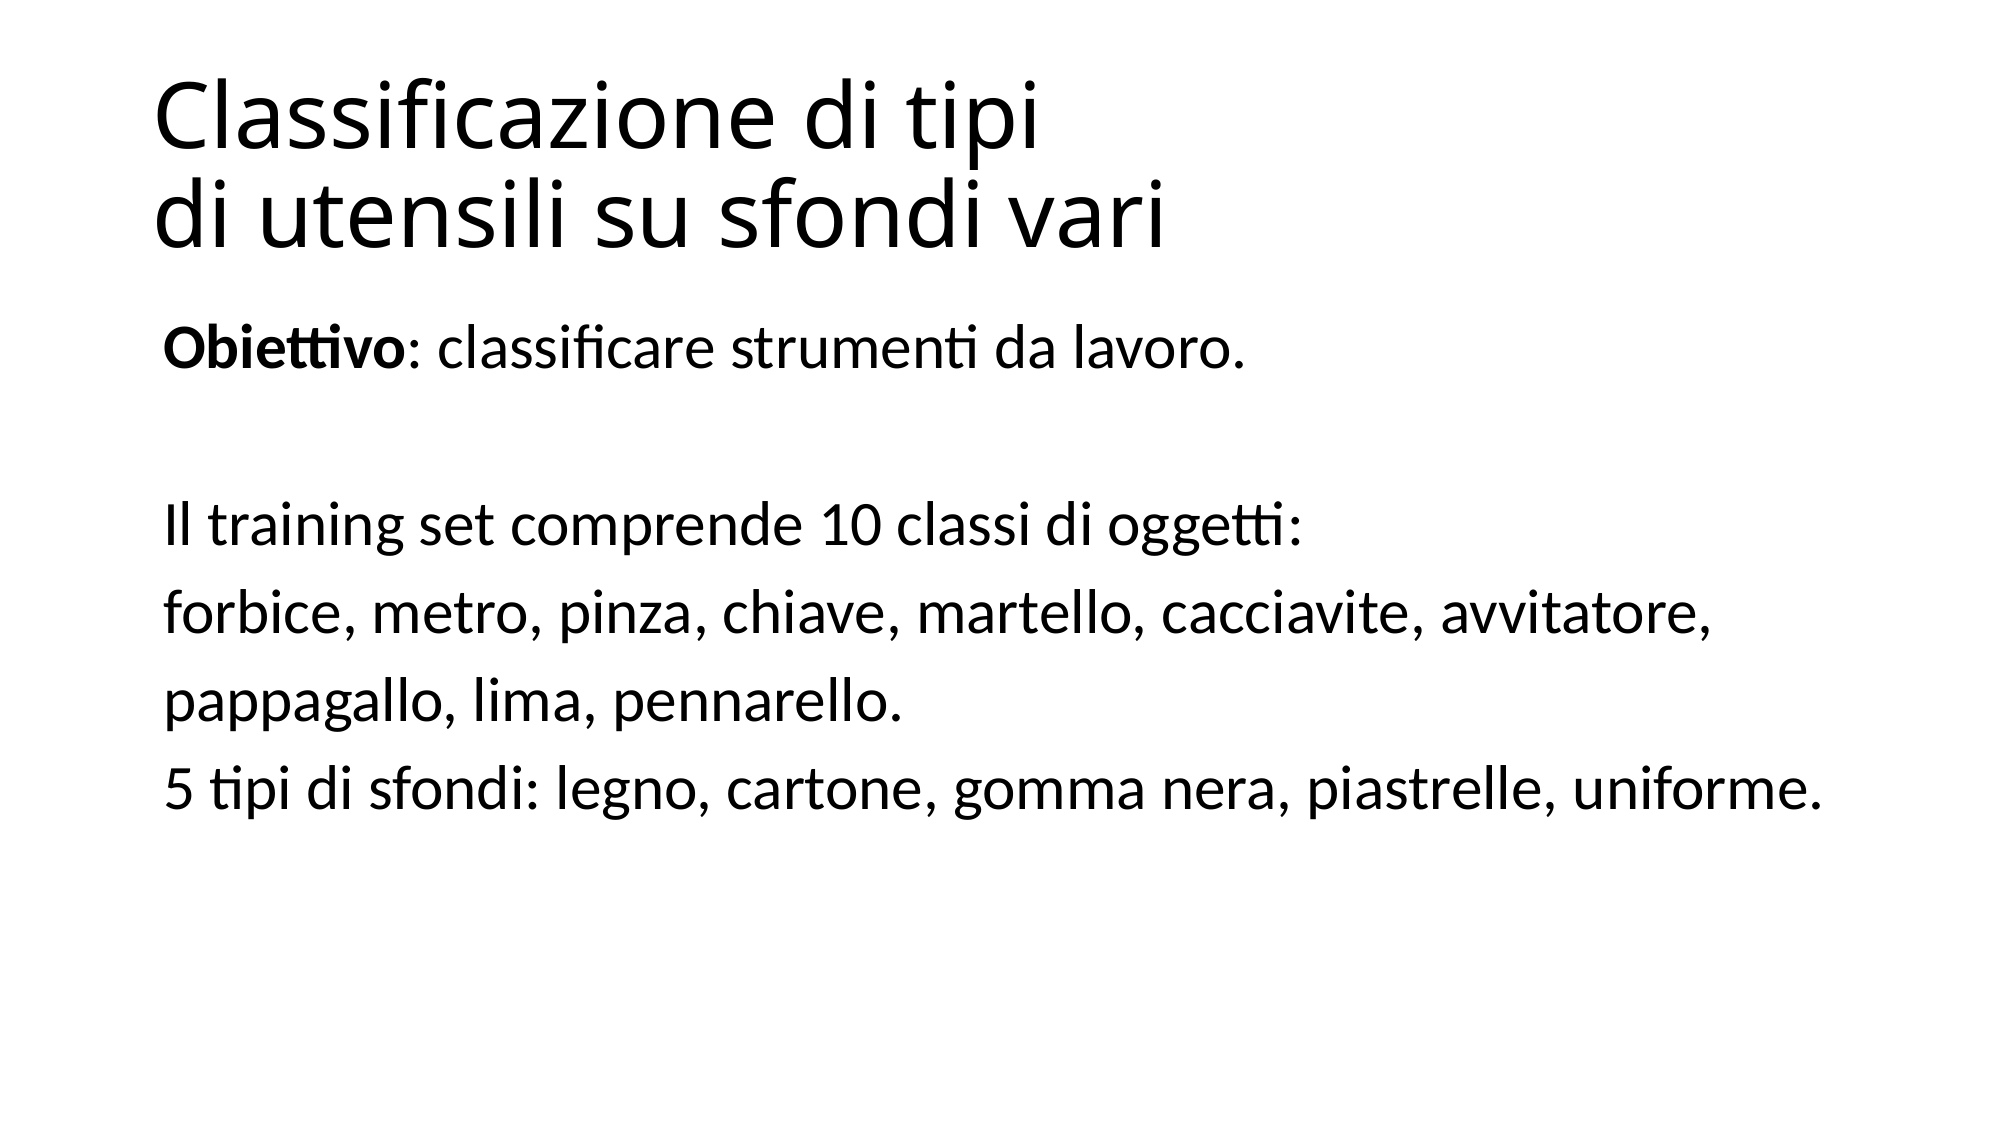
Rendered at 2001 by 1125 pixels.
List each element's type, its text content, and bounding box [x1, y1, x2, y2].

title Classificazione di tipi di utensili su sfondi vari [137, 59, 1863, 278]
list Obiettivo: classificare strumenti da lavoro. Il training set comprende 10 classi di oggetti: forbice, metro, pinza, chiave, martello, cacciavite, avvitatore, pappagallo, lima, pennarello. 5 tipi di sfondi: legno, cartone, gomma nera, piastrelle, uniforme. [112, 306, 1862, 901]
